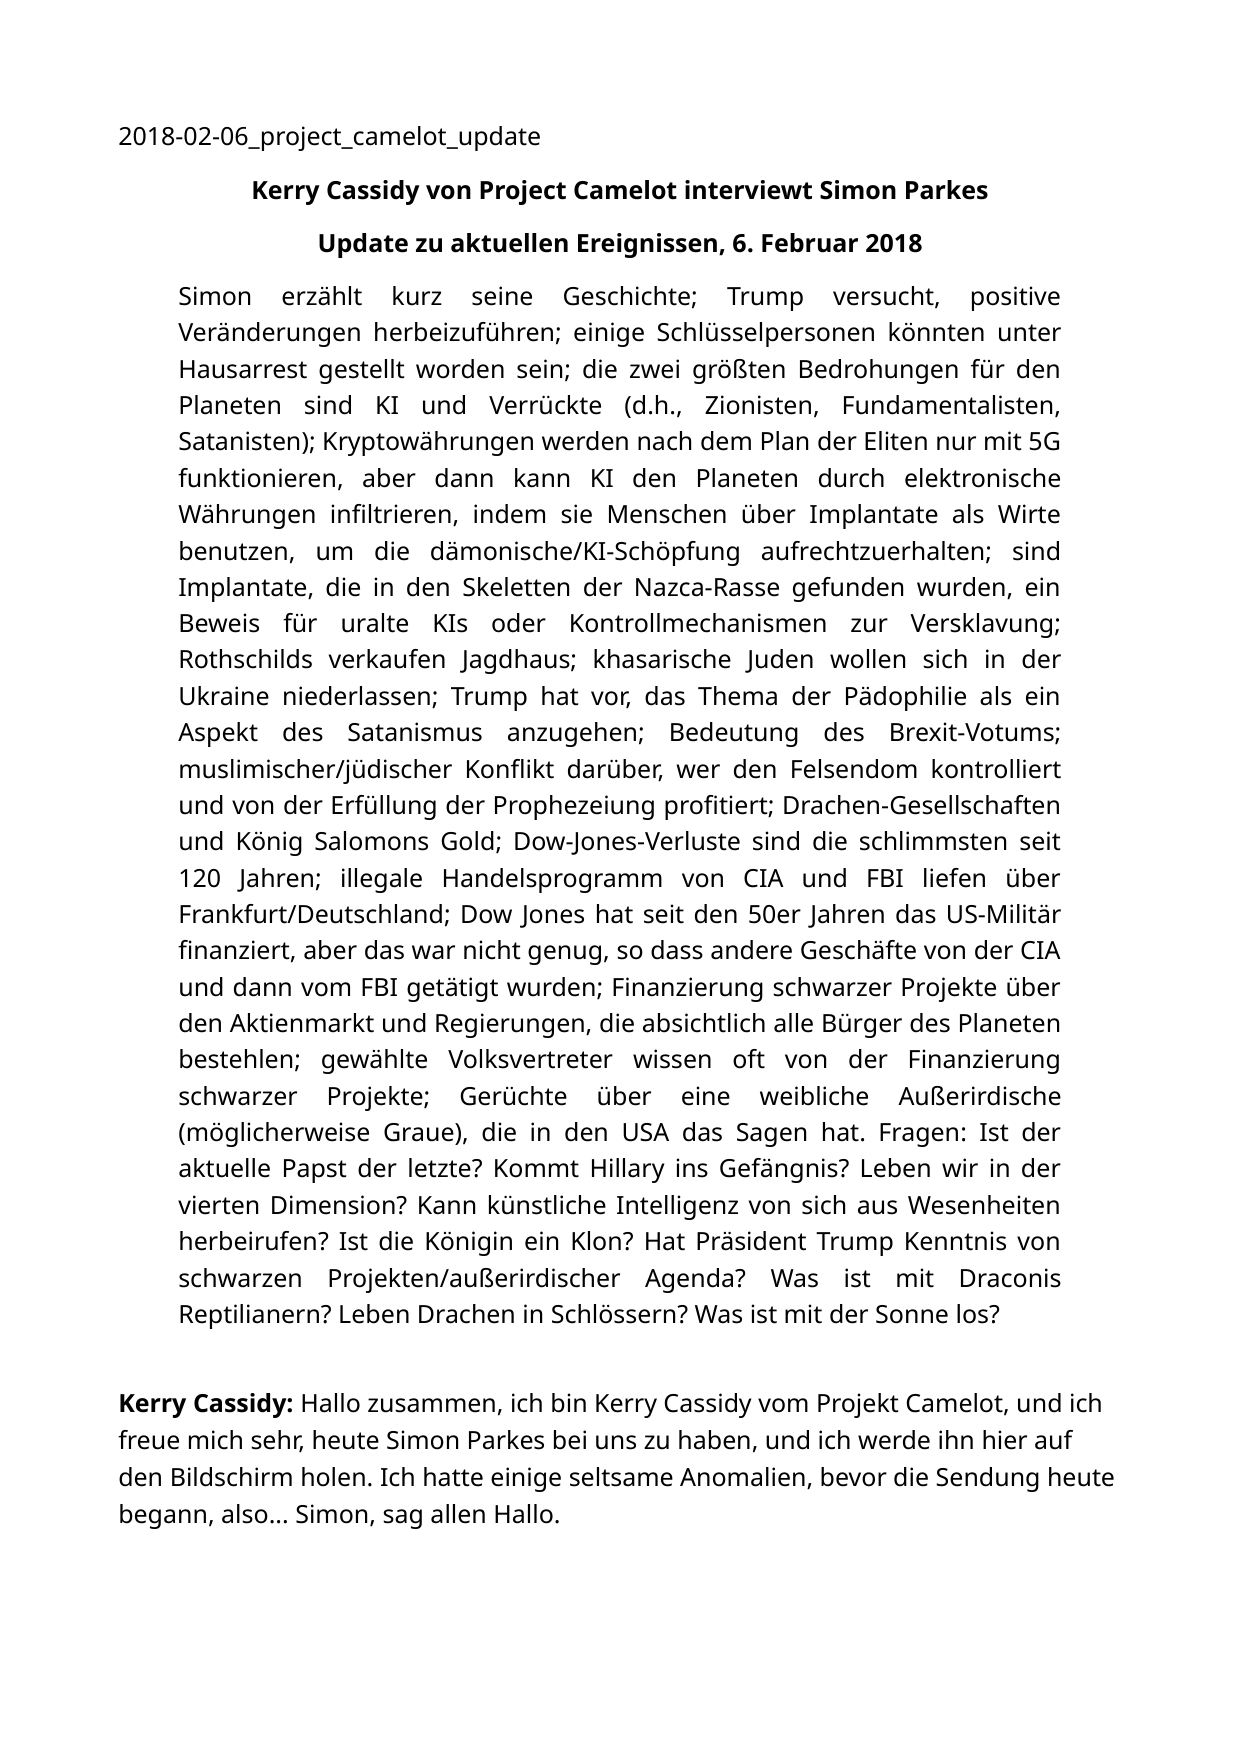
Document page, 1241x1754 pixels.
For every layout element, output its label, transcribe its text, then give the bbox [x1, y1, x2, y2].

text Kerry Cassidy von Project Camelot interviewt Simon Parkes [118, 173, 1122, 207]
text Kerry Cassidy: Hallo zusammen, ich bin Kerry Cassidy vom Projekt Camelot, und ich freue mich sehr, heute Simon Parkes bei uns zu haben, und ich werde ihn hier auf den Bildschirm holen. Ich hatte einige seltsame Anomalien, bevor die Sendung heute begann, also... Simon, sag allen Hallo. [118, 1349, 1122, 1531]
text Simon erzählt kurz seine Geschichte; Trump versucht, positive Veränderungen herbeizuführen; einige Schlüsselpersonen könnten unter Hausarrest gestellt worden sein; die zwei größten Bedrohungen für den Planeten sind KI und Verrückte (d.h., Zionisten, Fundamentalisten, Satanisten); Kryptowährungen werden nach dem Plan der Eliten nur mit 5G funktionieren, aber dann kann KI den Planeten durch elektronische Währungen infiltrieren, indem sie Menschen über Implantate als Wirte benutzen, um die dämonische/KI-Schöpfung aufrechtzuerhalten; sind Implantate, die in den Skeletten der Nazca-Rasse gefunden wurden, ein Beweis für uralte KIs oder Kontrollmechanismen zur Versklavung; Rothschilds verkaufen Jagdhaus; khasarische Juden wollen sich in der Ukraine niederlassen; Trump hat vor, das Thema der Pädophilie als ein Aspekt des Satanismus anzugehen; Bedeutung des Brexit-Votums; muslimischer/jüdischer Konflikt darüber, wer den Felsendom kontrolliert und von der Erfüllung der Prophezeiung profitiert; Drachen-Gesellschaften und König Salomons Gold; Dow-Jones-Verluste sind die schlimmsten seit 120 Jahren; illegale Handelsprogramm von CIA und FBI liefen über Frankfurt/Deutschland; Dow Jones hat seit den 50er Jahren das US-Militär finanziert, aber das war nicht genug, so dass andere Geschäfte von der CIA und dann vom FBI getätigt wurden; Finanzierung schwarzer Projekte über den Aktienmarkt und Regierungen, die absichtlich alle Bürger des Planeten bestehlen; gewählte Volksvertreter wissen oft von der Finanzierung schwarzer Projekte; Gerüchte über eine weibliche Außerirdische (möglicherweise Graue), die in den USA das Sagen hat. Fragen: Ist der aktuelle Papst der letzte? Kommt Hillary ins Gefängnis? Leben wir in der vierten Dimension? Kann künstliche Intelligenz von sich aus Wesenheiten herbeirufen? Ist die Königin ein Klon? Hat Präsident Trump Kenntnis von schwarzen Projekten/außerirdischer Agenda? Was ist mit Draconis Reptilianern? Leben Drachen in Schlössern? Was ist mit der Sonne los? [178, 279, 1062, 1331]
text 2018-02-06_project_camelot_update [118, 118, 1122, 153]
text Update zu aktuellen Ereignissen, 6. Februar 2018 [118, 226, 1122, 260]
